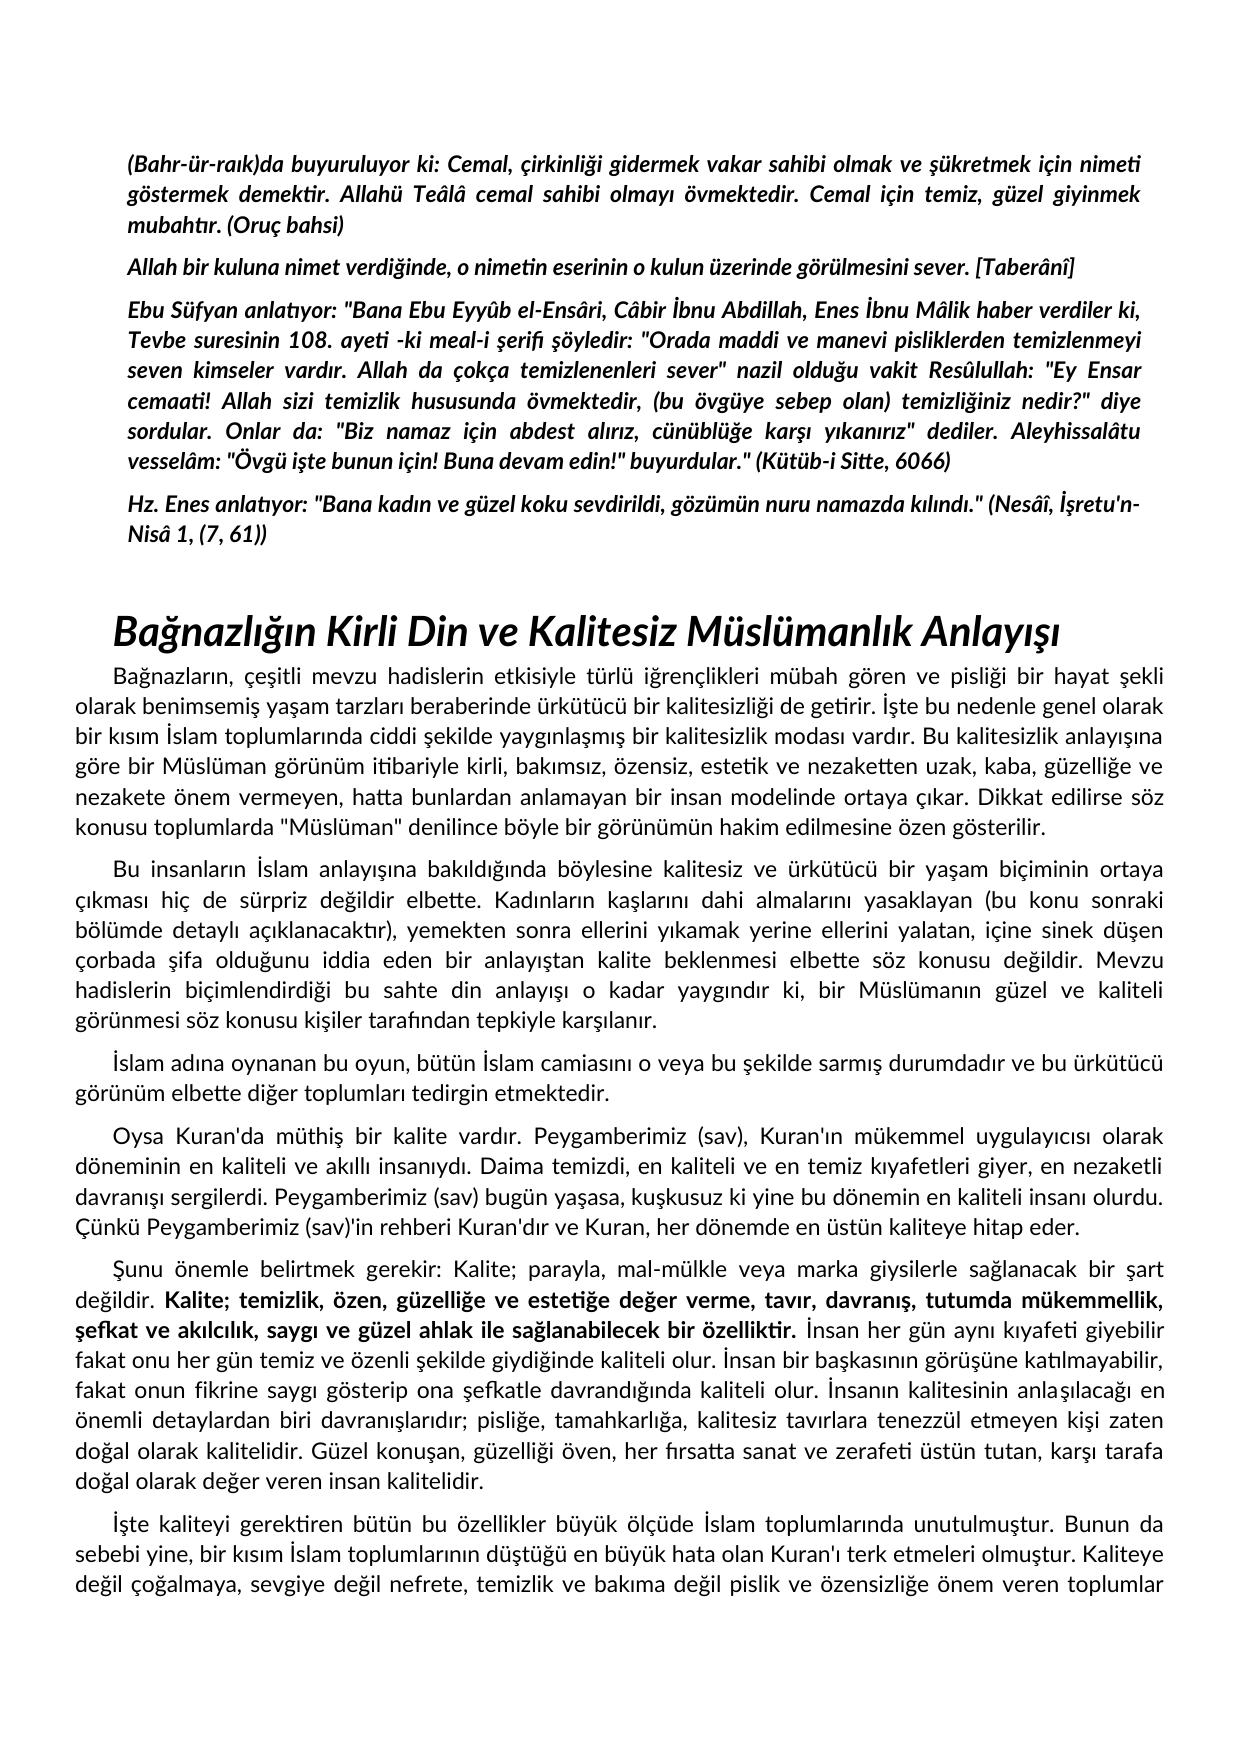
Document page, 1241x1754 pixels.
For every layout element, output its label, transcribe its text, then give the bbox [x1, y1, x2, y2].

text Hz. Enes anlatıyor: "Bana kadın ve güzel koku sevdirildi, gözümün nuru namazda kılındı." (Nesâî, İşretu'n-Nisâ 1, (7, 61)) [127, 489, 1143, 547]
text Ebu Süfyan anlatıyor: "Bana Ebu Eyyûb el-Ensâri, Câbir İbnu Abdillah, Enes İbnu Mâlik haber verdiler ki, Tevbe suresinin 108. ayeti -ki meal-i şerifi şöyledir: "Orada maddi ve manevi pisliklerden temizlenmeyi seven kimseler vardır. Allah da çokça temizlenenleri sever" nazil olduğu vakit Resûlullah: "Ey Ensar cemaati! Allah sizi temizlik hususunda övmektedir, (bu övgüye sebep olan) temizliğiniz nedir?" diye sordular. Onlar da: "Biz namaz için abdest alırız, cünüblüğe karşı yıkanırız" dediler. Aleyhissalâtu vesselâm: "Övgü işte bunun için! Buna devam edin!" buyurdular." (Kütüb-i Sitte, 6066) [127, 296, 1143, 474]
text Bu insanların İslam anlayışına bakıldığında böylesine kalitesiz ve ürkütücü bir yaşam biçiminin ortaya çıkması hiç de sürpriz değildir elbette. Kadınların kaşlarını dahi almalarını yasaklayan (bu konu sonraki bölümde detaylı açıklanacaktır), yemekten sonra ellerini yıkamak yerine ellerini yalatan, içine sinek düşen çorbada şifa olduğunu iddia eden bir anlayıştan kalite beklenmesi elbette söz konusu değildir. Mevzu hadislerin biçimlendirdiği bu sahte din anlayışı o kadar yaygındır ki, bir Müslümanın güzel ve kaliteli görünmesi söz konusu kişiler tarafından tepkiyle karşılanır. [75, 855, 1165, 1034]
text İslam adına oynanan bu oyun, bütün İslam camiasını o veya bu şekilde sarmış durumdadır ve bu ürkütücü görünüm elbette diğer toplumları tedirgin etmektedir. [75, 1049, 1165, 1107]
text (Bahr-ür-raık)da buyuruluyor ki: Cemal, çirkinliği gidermek vakar sahibi olmak ve şükretmek için nimeti göstermek demektir. Allahü Teâlâ cemal sahibi olmayı övmektedir. Cemal için temiz, güzel giyinmek mubahtır. (Oruç bahsi) [127, 150, 1143, 238]
subtitle Bağnazlığın Kirli Din ve Kalitesiz Müslümanlık Anlayışı [112, 605, 1165, 655]
text Allah bir kuluna nimet verdiğinde, o nimetin eserinin o kulun üzerinde görülmesini sever. [Taberânî] [127, 253, 1143, 281]
text İşte kaliteyi gerektiren bütün bu özellikler büyük ölçüde İslam toplumlarında unutulmuştur. Bunun da sebebi yine, bir kısım İslam toplumlarının düştüğü en büyük hata olan Kuran'ı terk etmeleri olmuştur. Kaliteye değil çoğalmaya, sevgiye değil nefrete, temizlik ve bakıma değil pislik ve özensizliğe önem veren toplumlar [75, 1509, 1165, 1597]
text Bağnazların, çeşitli mevzu hadislerin etkisiyle türlü iğrençlikleri mübah gören ve pisliği bir hayat şekli olarak benimsemiş yaşam tarzları beraberinde ürkütücü bir kalitesizliği de getirir. İşte bu nedenle genel olarak bir kısım İslam toplumlarında ciddi şekilde yaygınlaşmış bir kalitesizlik modası vardır. Bu kalitesizlik anlayışına göre bir Müslüman görünüm itibariyle kirli, bakımsız, özensiz, estetik ve nezaketten uzak, kaba, güzelliğe ve nezakete önem vermeyen, hatta bunlardan anlamayan bir insan modelinde ortaya çıkar. Dikkat edilirse söz konusu toplumlarda "Müslüman" denilince böyle bir görünümün hakim edilmesine özen gösterilir. [75, 661, 1165, 840]
text Oysa Kuran'da müthiş bir kalite vardır. Peygamberimiz (sav), Kuran'ın mükemmel uygulayıcısı olarak döneminin en kaliteli ve akıllı insanıydı. Daima temizdi, en kaliteli ve en temiz kıyafetleri giyer, en nezaketli davranışı sergilerdi. Peygamberimiz (sav) bugün yaşasa, kuşkusuz ki yine bu dönemin en kaliteli insanı olurdu. Çünkü Peygamberimiz (sav)'in rehberi Kuran'dır ve Kuran, her dönemde en üstün kaliteye hitap eder. [75, 1122, 1165, 1240]
text Şunu önemle belirtmek gerekir: Kalite; parayla, mal-mülkle veya marka giysilerle sağlanacak bir şart değildir. Kalite; temizlik, özen, güzelliğe ve estetiğe değer verme, tavır, davranış, tutumda mükemmellik, şefkat ve akılcılık, saygı ve güzel ahlak ile sağlanabilecek bir özelliktir. İnsan her gün aynı kıyafeti giyebilir fakat onu her gün temiz ve özenli şekilde giydiğinde kaliteli olur. İnsan bir başkasının görüşüne katılmayabilir, fakat onun fikrine saygı gösterip ona şefkatle davrandığında kaliteli olur. İnsanın kalitesinin anlaşılacağı en önemli detaylardan biri davranışlarıdır; pisliğe, tamahkarlığa, kalitesiz tavırlara tenezzül etmeyen kişi zaten doğal olarak kalitelidir. Güzel konuşan, güzelliği öven, her fırsatta sanat ve zerafeti üstün tutan, karşı tarafa doğal olarak değer veren insan kalitelidir. [75, 1255, 1165, 1494]
